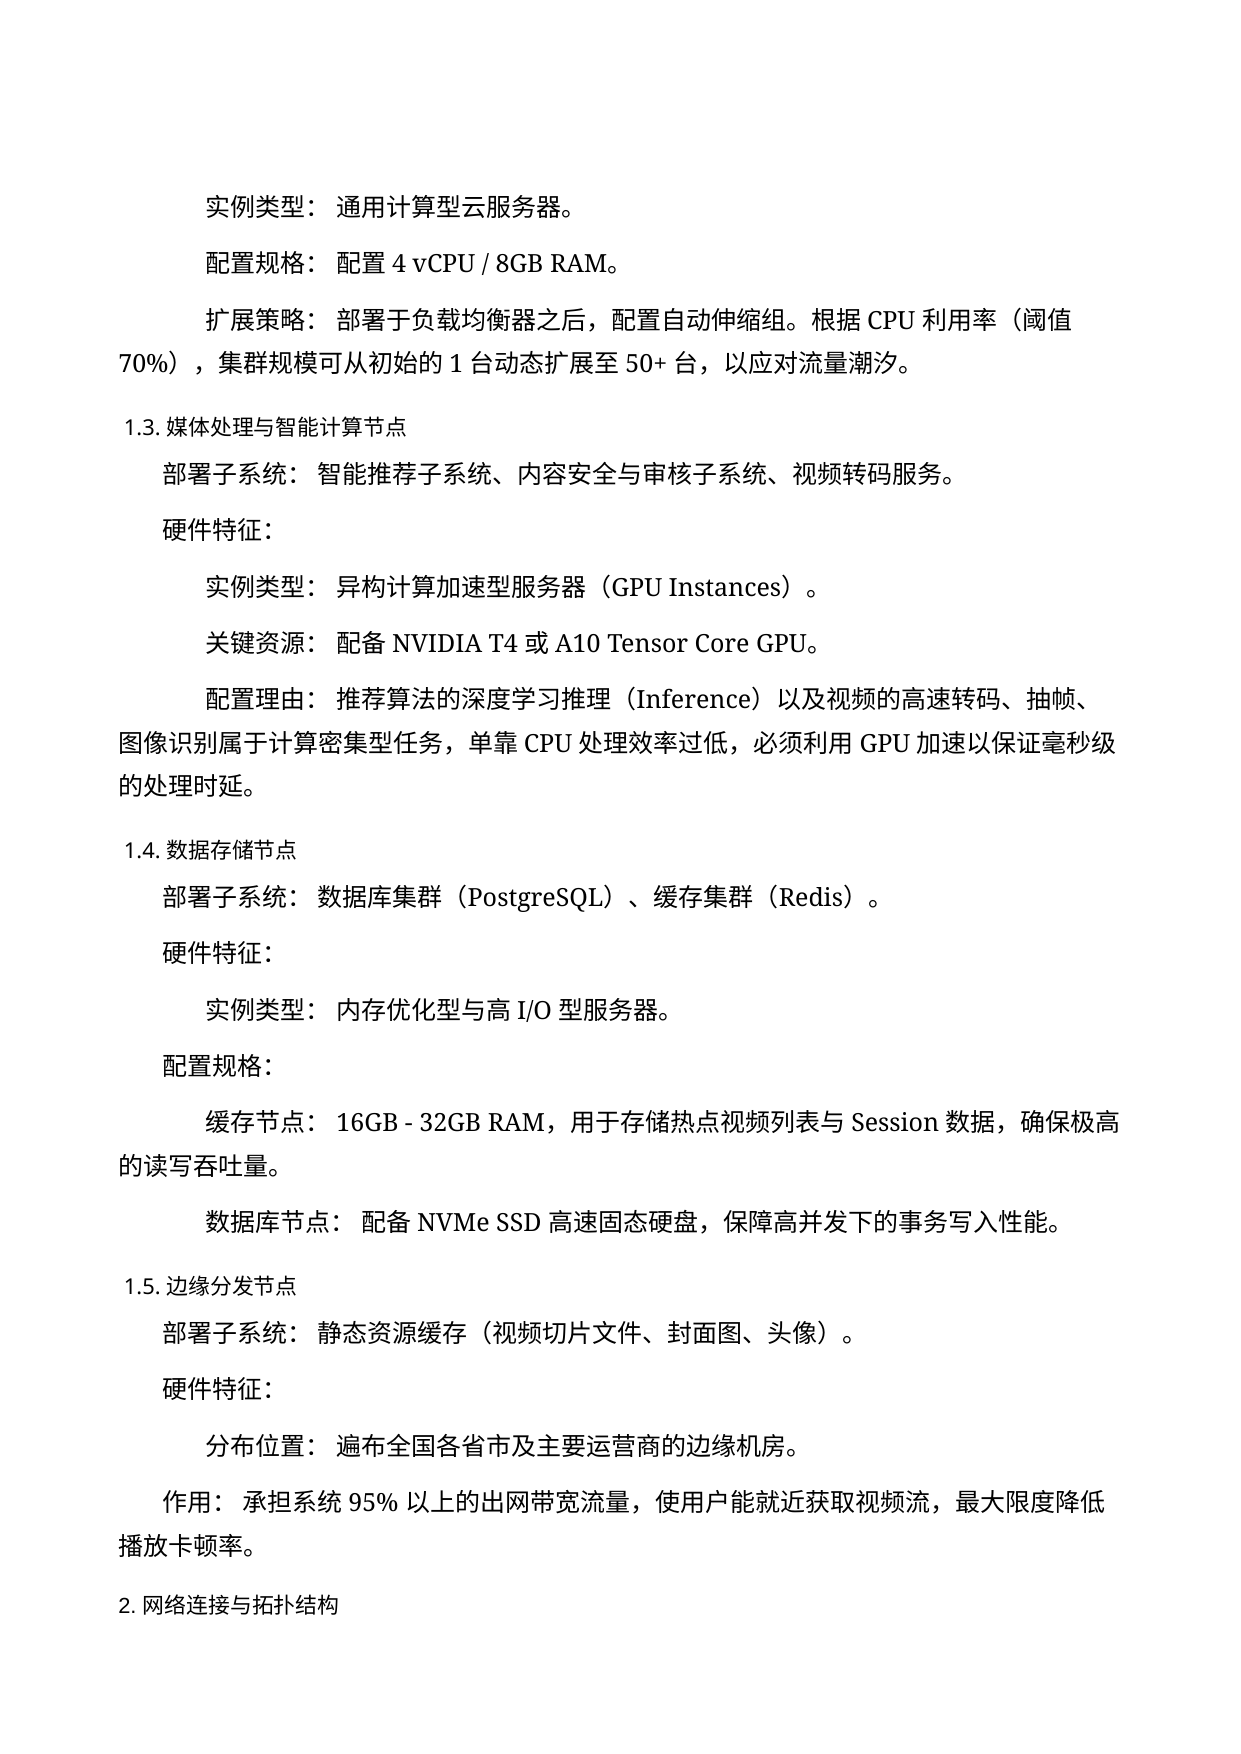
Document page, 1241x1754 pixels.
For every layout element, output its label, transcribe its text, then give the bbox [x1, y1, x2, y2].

text 配置规格： 配置 4 vCPU / 8GB RAM。 [118, 244, 1122, 280]
text 硬件特征： [118, 934, 1122, 970]
subtitle 数据存储节点 [118, 833, 1122, 865]
text 配置规格： [118, 1047, 1122, 1083]
subtitle 网络连接与拓扑结构 [118, 1588, 1122, 1619]
subtitle 边缘分发节点 [118, 1269, 1122, 1301]
subtitle 媒体处理与智能计算节点 [118, 410, 1122, 442]
text 实例类型： 内存优化型与高 I/O 型服务器。 [118, 990, 1122, 1026]
text 硬件特征： [118, 1370, 1122, 1406]
text 硬件特征： [118, 511, 1122, 547]
text 作用： 承担系统 95% 以上的出网带宽流量，使用户能就近获取视频流，最大限度降低播放卡顿率。 [118, 1482, 1122, 1562]
text 部署子系统： 数据库集群（PostgreSQL）、缓存集群（Redis）。 [118, 877, 1122, 914]
text 关键资源： 配备 NVIDIA T4 或 A10 Tensor Core GPU。 [118, 623, 1122, 660]
text 缓存节点： 16GB - 32GB RAM，用于存储热点视频列表与 Session 数据，确保极高的读写吞吐量。 [118, 1103, 1122, 1183]
text 扩展策略： 部署于负载均衡器之后，配置自动伸缩组。根据 CPU 利用率（阈值 70%），集群规模可从初始的 1 台动态扩展至 50+ 台，以应对流量潮汐。 [118, 300, 1122, 380]
text 数据库节点： 配备 NVMe SSD 高速固态硬盘，保障高并发下的事务写入性能。 [118, 1203, 1122, 1239]
text 部署子系统： 智能推荐子系统、内容安全与审核子系统、视频转码服务。 [118, 454, 1122, 491]
text 实例类型： 异构计算加速型服务器（GPU Instances）。 [118, 567, 1122, 603]
text 实例类型： 通用计算型云服务器。 [118, 188, 1122, 224]
text 配置理由： 推荐算法的深度学习推理（Inference）以及视频的高速转码、抽帧、图像识别属于计算密集型任务，单靠 CPU 处理效率过低，必须利用 GPU 加速以保证毫秒级的处理时延。 [118, 680, 1122, 803]
text 分布位置： 遍布全国各省市及主要运营商的边缘机房。 [118, 1426, 1122, 1462]
text 部署子系统： 静态资源缓存（视频切片文件、封面图、头像）。 [118, 1313, 1122, 1350]
